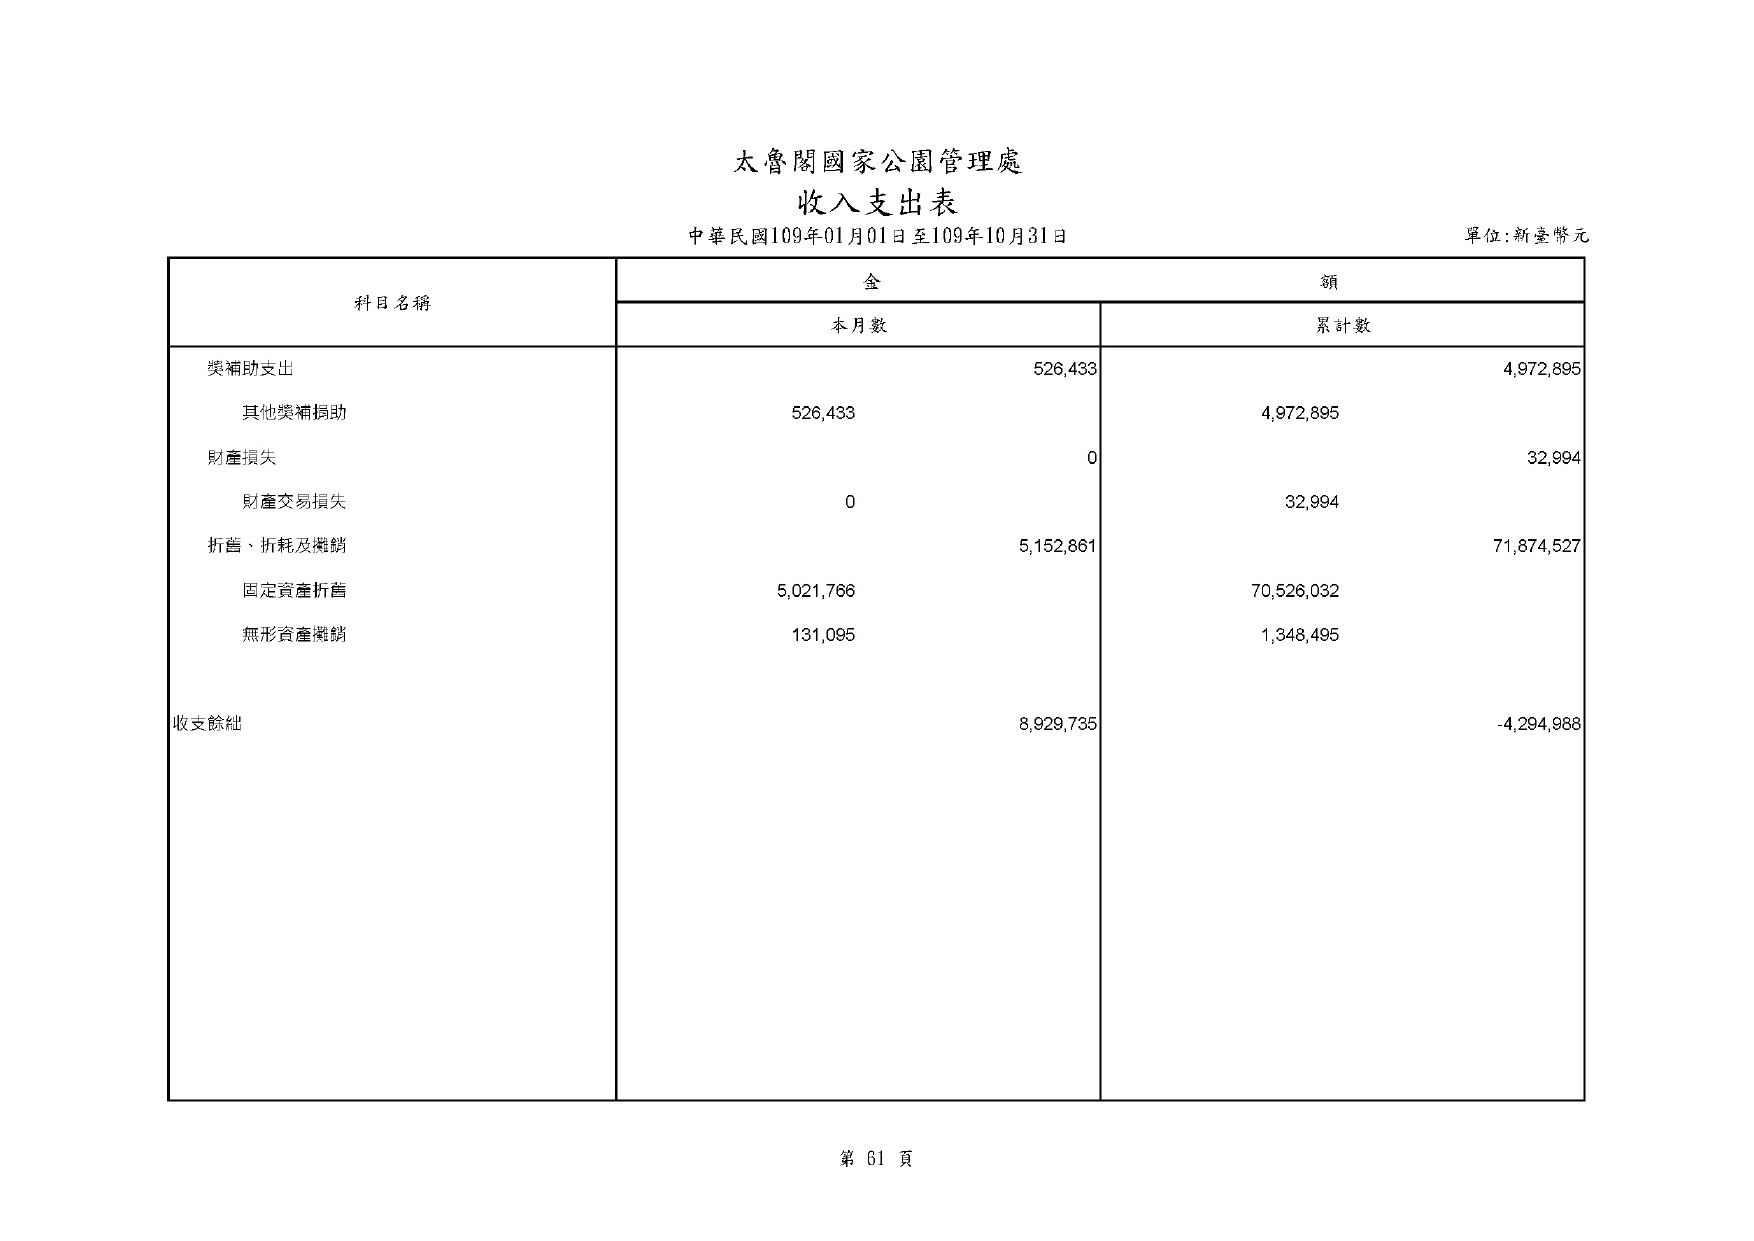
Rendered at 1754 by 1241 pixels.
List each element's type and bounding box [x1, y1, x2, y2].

picture [59, 59, 1695, 1216]
